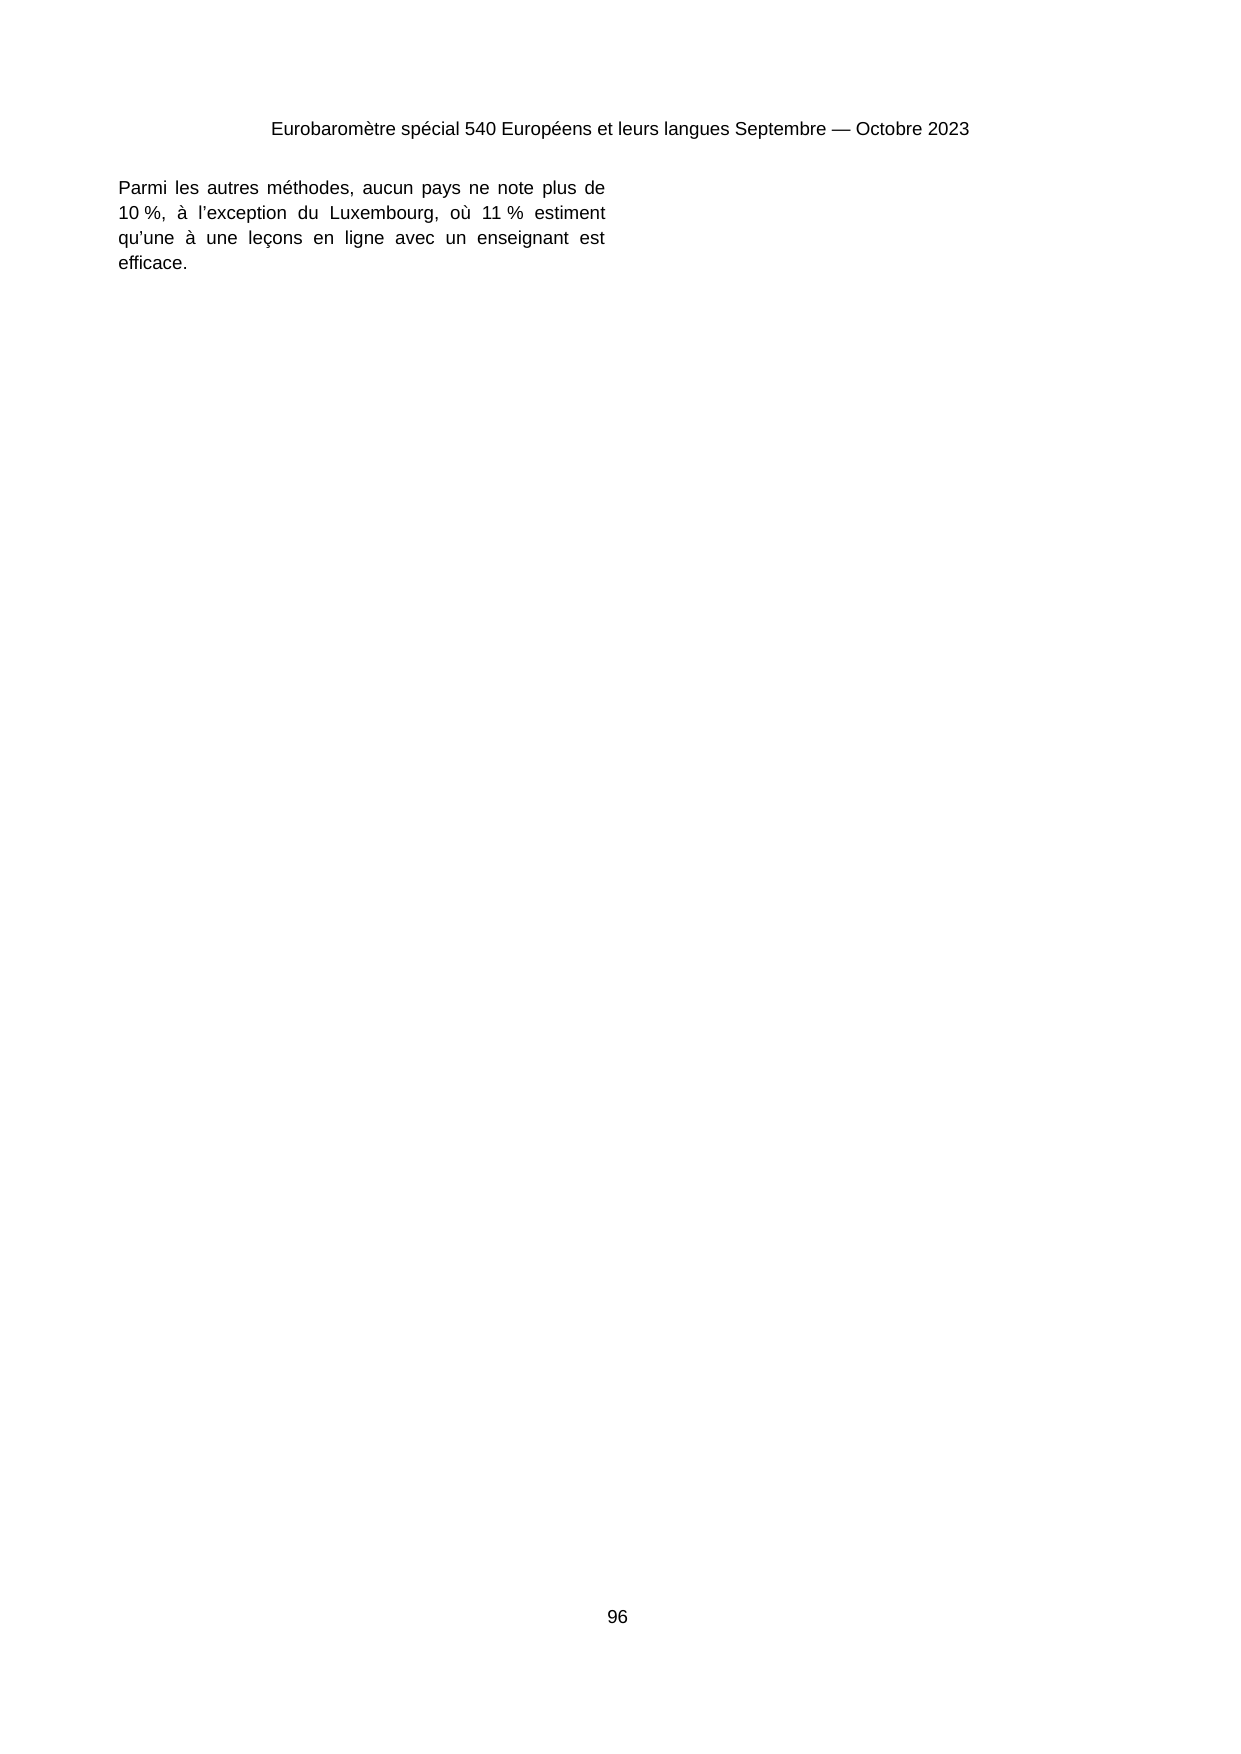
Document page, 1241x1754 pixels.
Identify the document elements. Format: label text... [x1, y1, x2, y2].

text Parmi les autres méthodes, aucun pays ne note plus de 10 %, à l’exception du Luxembourg, où 11 % estiment qu’une à une leçons en ligne avec un enseignant est efficace. [118, 177, 605, 273]
